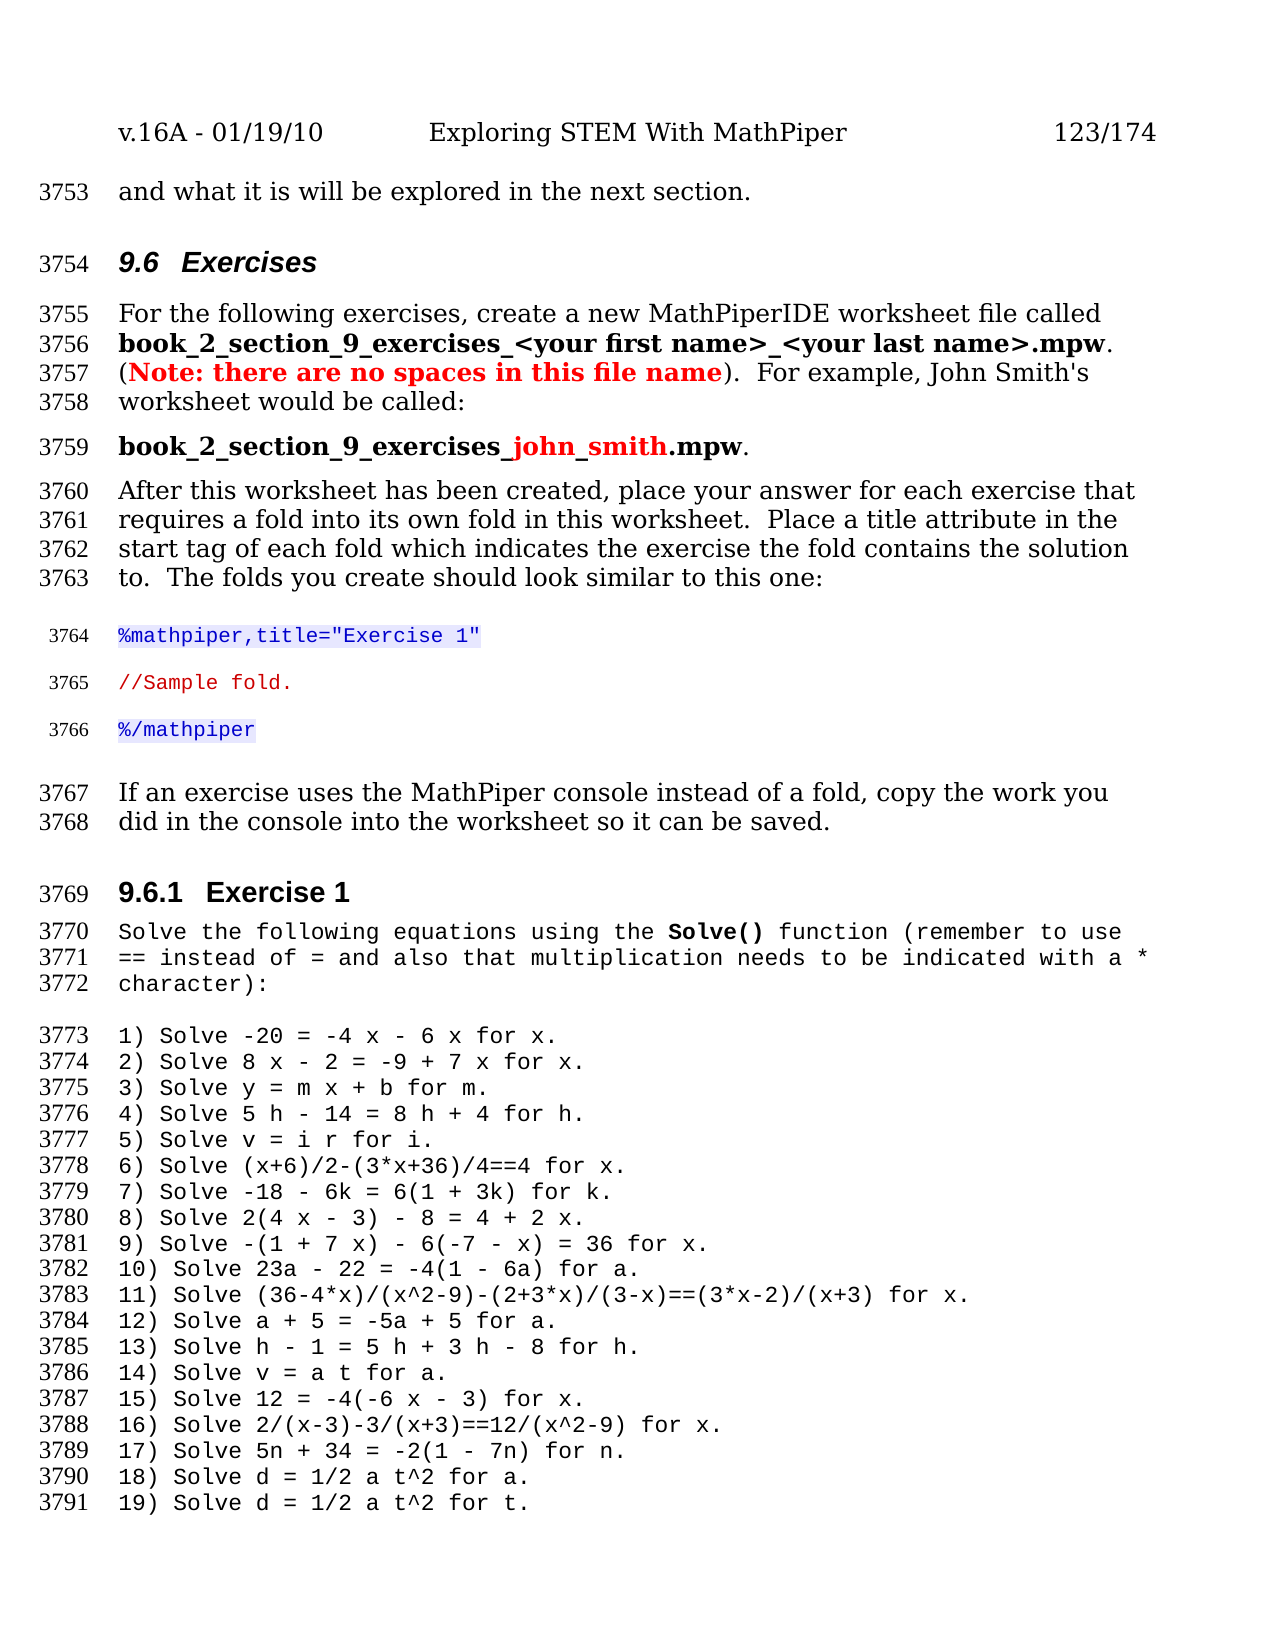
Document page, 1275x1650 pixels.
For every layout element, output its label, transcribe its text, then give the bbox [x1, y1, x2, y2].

text 17) Solve 5n + 34 = -2(1 - 7n) for n. [118, 1439, 1157, 1465]
text book_2_section_9_exercises_john_smith.mpw. [118, 432, 1157, 461]
text 7) Solve -18 - 6k = 6(1 + 3k) for k. [118, 1180, 1157, 1206]
text 6) Solve (x+6)/2-(3*x+36)/4==4 for x. [118, 1154, 1157, 1180]
text 5) Solve v = i r for i. [118, 1128, 1157, 1154]
text //Sample fold. [118, 672, 1157, 696]
text 14) Solve v = a t for a. [118, 1362, 1157, 1387]
text 16) Solve 2/(x-3)-3/(x+3)==12/(x^2-9) for x. [118, 1413, 1157, 1439]
text %mathpiper,title="Exercise 1" [118, 624, 1157, 648]
text 3) Solve y = m x + b for m. [118, 1076, 1157, 1102]
subtitle Exercise 1 [118, 875, 1157, 909]
text 9) Solve -(1 + 7 x) - 6(-7 - x) = 36 for x. [118, 1232, 1157, 1258]
text After this worksheet has been created, place your answer for each exercise that requires a fold into its own fold in this worksheet. Place a title attribute in the start tag of each fold which indicates the exercise the fold contains the solution to. The folds you create should look similar to this one: [118, 476, 1157, 593]
text 4) Solve 5 h - 14 = 8 h + 4 for h. [118, 1102, 1157, 1128]
text 1) Solve -20 = -4 x - 6 x for x. [118, 1024, 1157, 1050]
text 2) Solve 8 x - 2 = -9 + 7 x for x. [118, 1050, 1157, 1076]
text 18) Solve d = 1/2 a t^2 for a. [118, 1465, 1157, 1491]
text 19) Solve d = 1/2 a t^2 for t. [118, 1491, 1157, 1517]
text Solve the following equations using the Solve() function (remember to use == instead of = and also that multiplication needs to be indicated with a * character): [118, 921, 1157, 998]
text 10) Solve 23a - 22 = -4(1 - 6a) for a. [118, 1258, 1157, 1284]
text 15) Solve 12 = -4(-6 x - 3) for x. [118, 1387, 1157, 1413]
text For the following exercises, create a new MathPiperIDE worksheet file called book_2_section_9_exercises_<your first name>_<your last name>.mpw. (Note: there are no spaces in this file name). For example, John Smith's worksheet would be called: [118, 299, 1157, 417]
text 11) Solve (36-4*x)/(x^2-9)-(2+3*x)/(3-x)==(3*x-2)/(x+3) for x. [118, 1284, 1157, 1310]
text and what it is will be explored in the next section. [118, 177, 1157, 206]
text 13) Solve h - 1 = 5 h + 3 h - 8 for h. [118, 1336, 1157, 1362]
text %/mathpiper [118, 719, 1157, 743]
text 8) Solve 2(4 x - 3) - 8 = 4 + 2 x. [118, 1206, 1157, 1232]
text If an exercise uses the MathPiper console instead of a fold, copy the work you did in the console into the worksheet so it can be saved. [118, 778, 1157, 836]
subtitle Exercises [118, 245, 1157, 278]
text 12) Solve a + 5 = -5a + 5 for a. [118, 1310, 1157, 1336]
